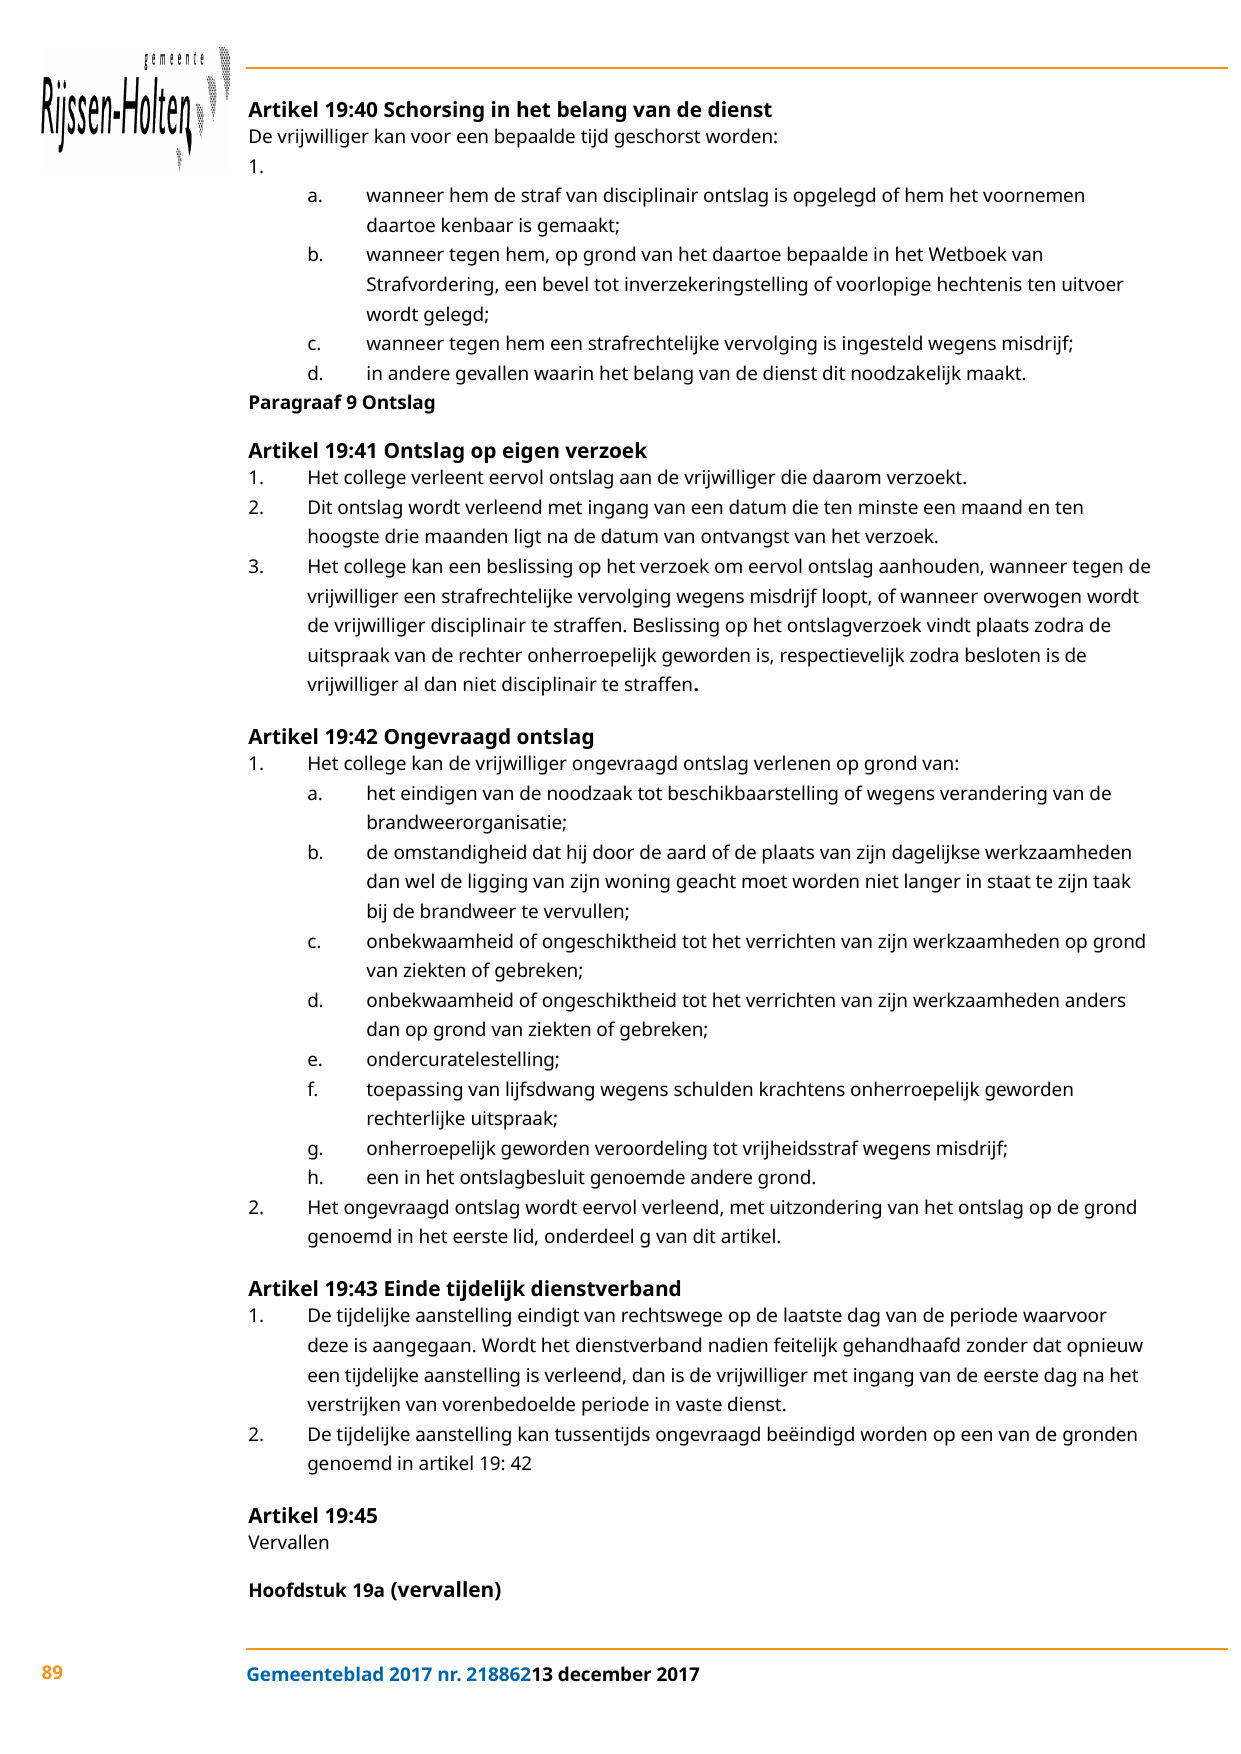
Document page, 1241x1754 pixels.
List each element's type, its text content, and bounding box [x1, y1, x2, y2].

list De tijdelijke aanstelling kan tussentijds ongevraagd beëindigd worden op een van de gronden genoemd in artikel 19: 42 [248, 1421, 1152, 1476]
text Hoofdstuk 19a (vervallen) [248, 1575, 1152, 1603]
list Dit ontslag wordt verleend met ingang van een datum die ten minste een maand en ten hoogste drie maanden ligt na de datum van ontvangst van het verzoek. [248, 494, 1152, 549]
picture [41, 47, 231, 172]
text Paragraaf 9 Ontslag [248, 389, 1152, 415]
text Artikel 19:41 Ontslag op eigen verzoek [248, 436, 1152, 464]
list Het college kan een beslissing op het verzoek om eervol ontslag aanhouden, wanneer tegen de vrijwilliger een strafrechtelijke vervolging wegens misdrijf loopt, of wanneer overwogen wordt de vrijwilliger disciplinair te straffen. Beslissing op het ontslagverzoek vindt plaats zodra de uitspraak van de rechter onherroepelijk geworden is, respectievelijk zodra besloten is de vrijwilliger al dan niet disciplinair te straffen. [248, 553, 1152, 697]
list Het college kan de vrijwilliger ongevraagd ontslag verlenen op grond van: [248, 750, 1152, 776]
text Artikel 19:45 [248, 1501, 1152, 1529]
text Artikel 19:42 Ongevraagd ontslag [248, 722, 1152, 750]
list De tijdelijke aanstelling eindigt van rechtswege op de laatste dag van de periode waarvoor deze is aangegaan. Wordt het dienstverband nadien feitelijk gehandhaafd zonder dat opnieuw een tijdelijke aanstelling is verleend, dan is de vrijwilliger met ingang van de eerste dag na het verstrijken van vorenbedoelde periode in vaste dienst. [248, 1303, 1152, 1417]
text Artikel 19:43 Einde tijdelijk dienstverband [248, 1274, 1152, 1303]
list Het college verleent eervol ontslag aan de vrijwilliger die daarom verzoekt. [248, 464, 1152, 490]
list toepassing van lijfsdwang wegens schulden krachtens onherroepelijk geworden rechterlijke uitspraak; [307, 1076, 1152, 1131]
list ondercuratelestelling; [307, 1046, 1152, 1072]
list in andere gevallen waarin het belang van de dienst dit noodzakelijk maakt. [307, 360, 1152, 386]
list onbekwaamheid of ongeschiktheid tot het verrichten van zijn werkzaamheden anders dan op grond van ziekten of gebreken; [307, 987, 1152, 1042]
list Het ongevraagd ontslag wordt eervol verleend, met uitzondering van het ontslag op de grond genoemd in het eerste lid, onderdeel g van dit artikel. [248, 1194, 1152, 1249]
text Vervallen [248, 1529, 1152, 1555]
list wanneer hem de straf van disciplinair ontslag is opgelegd of hem het voornemen daartoe kenbaar is gemaakt; [307, 182, 1152, 238]
text De vrijwilliger kan voor een bepaalde tijd geschorst worden: [248, 123, 1152, 149]
list wanneer tegen hem een strafrechtelijke vervolging is ingesteld wegens misdrijf; [307, 330, 1152, 356]
list de omstandigheid dat hij door de aard of de plaats van zijn dagelijkse werkzaamheden dan wel de ligging van zijn woning geacht moet worden niet langer in staat te zijn taak bij de brandweer te vervullen; [307, 839, 1152, 924]
list het eindigen van de noodzaak tot beschikbaarstelling of wegens verandering van de brandweerorganisatie; [307, 780, 1152, 835]
list wanneer tegen hem, op grond van het daartoe bepaalde in het Wetboek van Strafvordering, een bevel tot inverzekeringstelling of voorlopige hechtenis ten uitvoer wordt gelegd; [307, 242, 1152, 326]
list onbekwaamheid of ongeschiktheid tot het verrichten van zijn werkzaamheden op grond van ziekten of gebreken; [307, 928, 1152, 983]
list onherroepelijk geworden veroordeling tot vrijheidsstraf wegens misdrijf; [307, 1135, 1152, 1161]
list een in het ontslagbesluit genoemde andere grond. [307, 1164, 1152, 1190]
text Artikel 19:40 Schorsing in het belang van de dienst [248, 95, 1152, 123]
